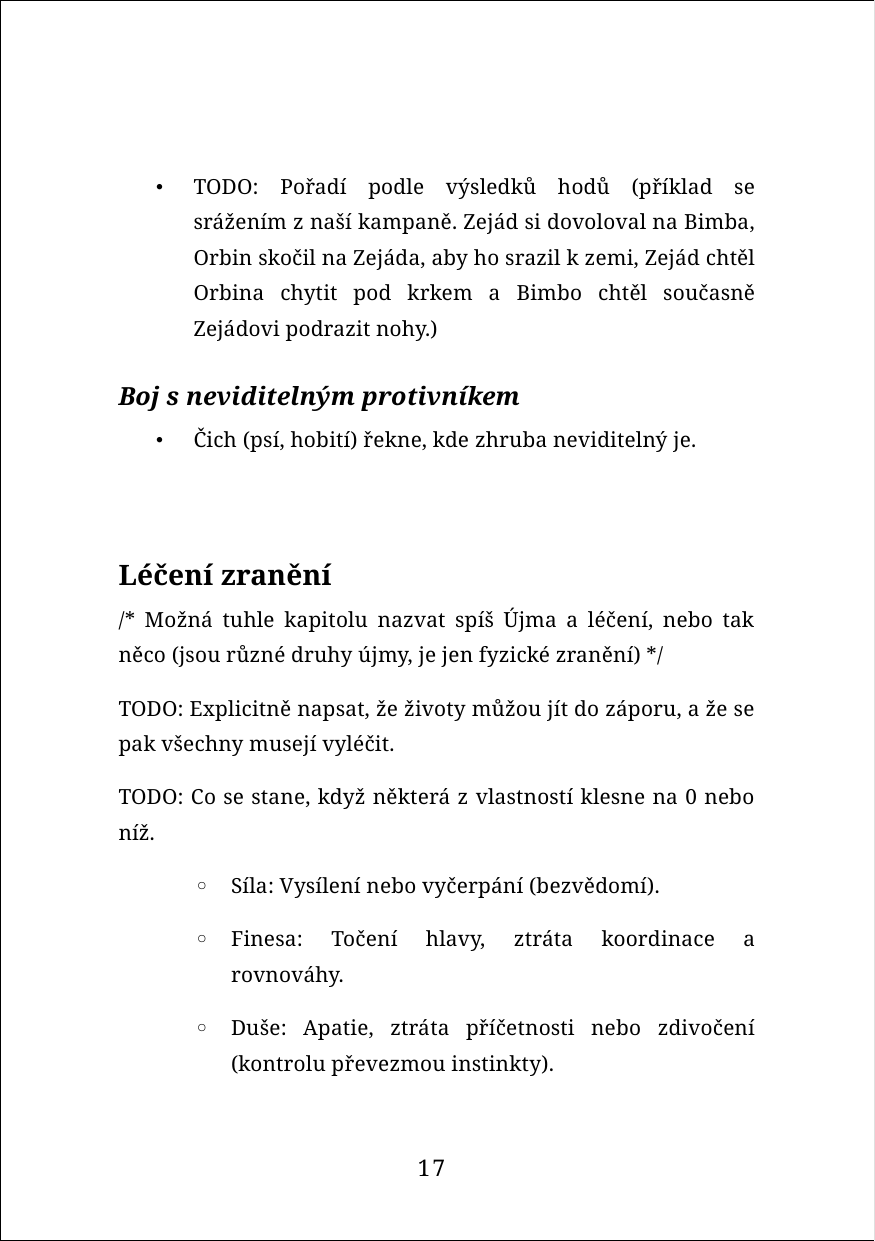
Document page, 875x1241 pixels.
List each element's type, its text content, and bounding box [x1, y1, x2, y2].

list Čich (psí, hobití) řekne, kde zhruba neviditelný je. [156, 425, 756, 453]
list Síla: Vysílení nebo vyčerpání (bezvědomí). [193, 871, 756, 899]
subtitle Léčení zranění [118, 555, 756, 593]
list Duše: Apatie, ztráta příčetnosti nebo zdivočení (kontrolu převezmou instinkty). [193, 1013, 756, 1077]
text TODO: Explicitně napsat, že životy můžou jít do záporu, a že se pak všechny musejí vyléčit. [118, 694, 756, 758]
text TODO: Co se stane, když některá z vlastností klesne na 0 nebo níž. [118, 782, 756, 846]
subtitle Boj s neviditelným protivníkem [118, 379, 756, 413]
list Finesa: Točení hlavy, ztráta koordinace a rovnováhy. [193, 924, 756, 988]
text /* Možná tuhle kapitolu nazvat spíš Újma a léčení, nebo tak něco (jsou různé druhy újmy, je jen fyzické zranění) */ [118, 605, 756, 669]
list TODO: Pořadí podle výsledků hodů (příklad se srážením z naší kampaně. Zejád si dovoloval na Bimba, Orbin skočil na Zejáda, aby ho srazil k zemi, Zejád chtěl Orbina chytit pod krkem a Bimbo chtěl současně Zejádovi podrazit nohy.) [156, 172, 756, 342]
